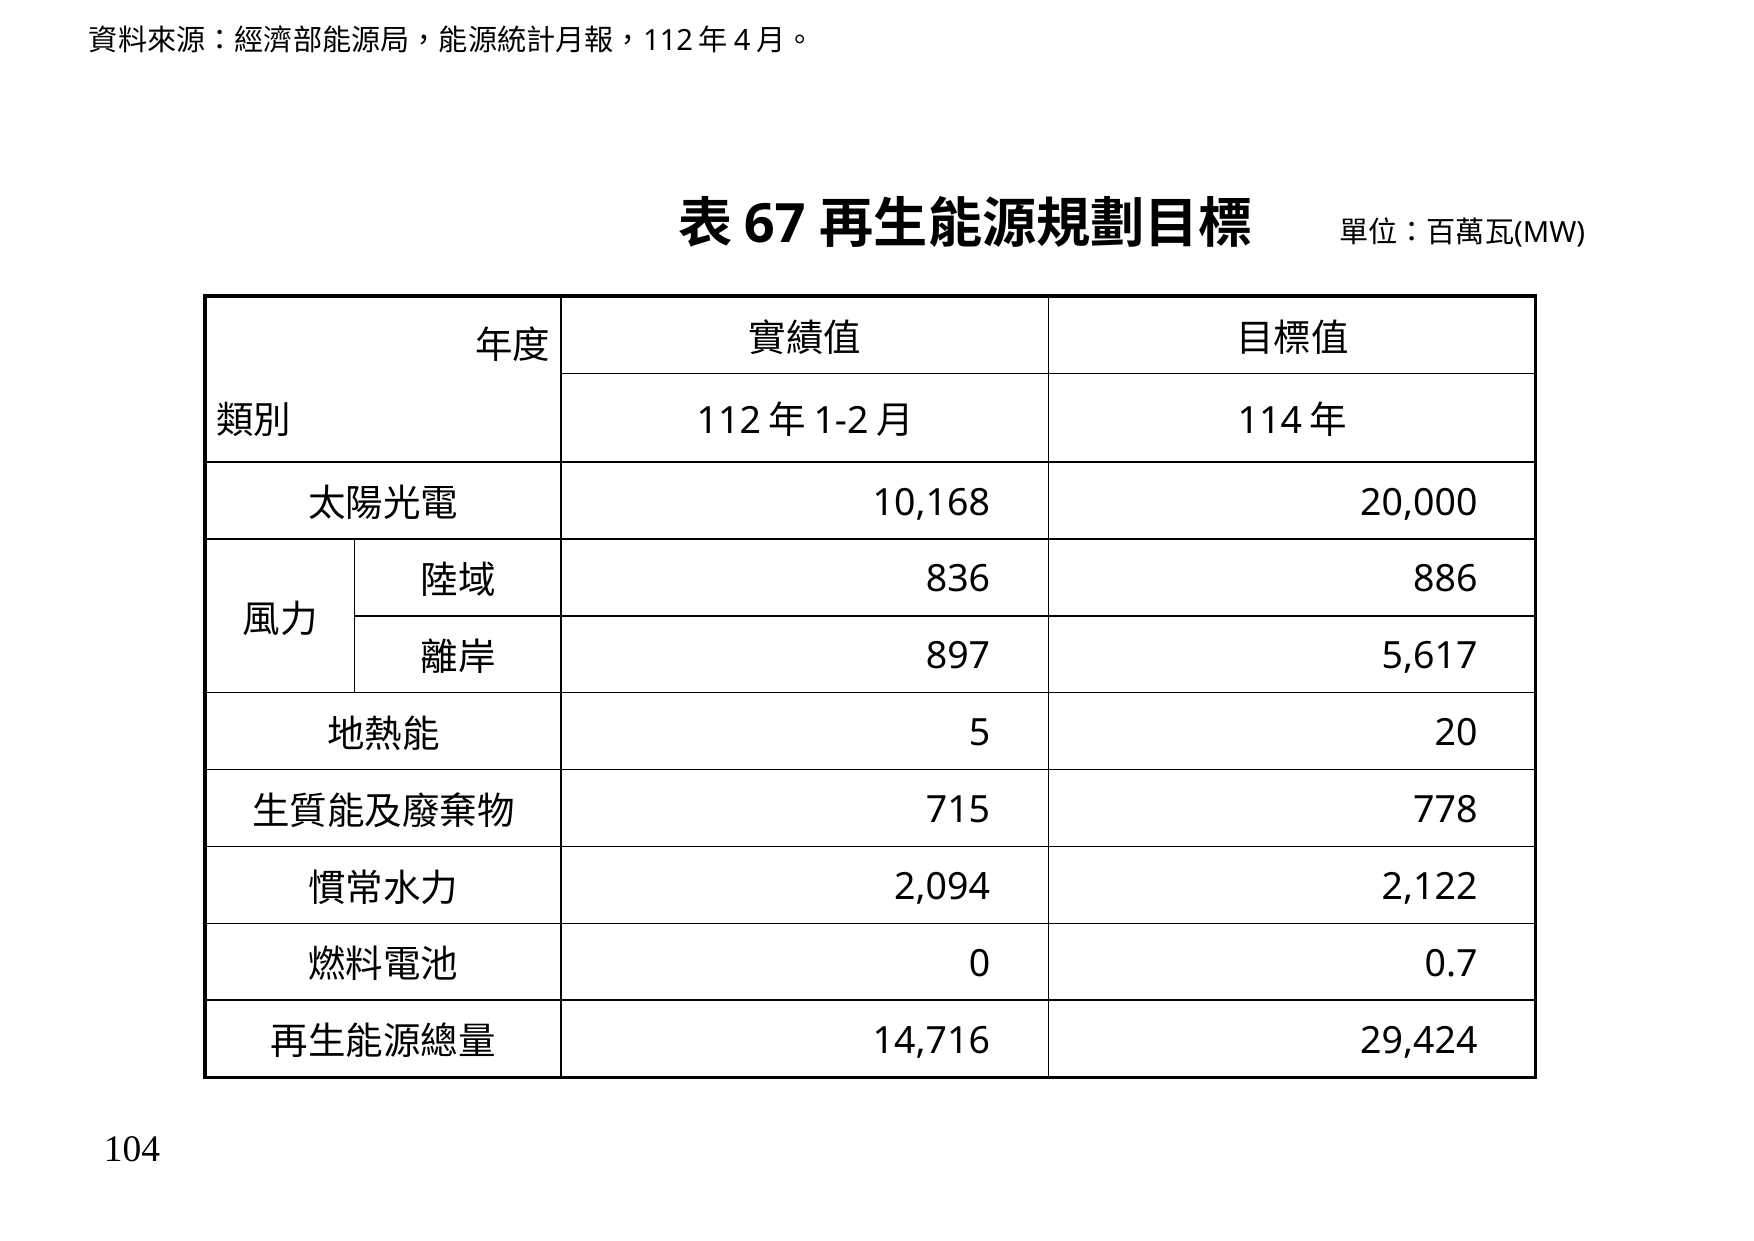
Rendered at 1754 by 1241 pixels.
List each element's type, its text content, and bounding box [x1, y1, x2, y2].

table_header 目標值 [1049, 298, 1534, 372]
table_cell 14,716 [562, 1001, 1048, 1076]
table_cell 10,168 [562, 463, 1048, 538]
table_cell 再生能源總量 [207, 1001, 560, 1076]
table_cell 20,000 [1049, 463, 1534, 538]
table_cell 陸域 [355, 540, 560, 615]
table_cell 2,094 [562, 847, 1048, 922]
table_cell 114年 [1049, 374, 1534, 461]
table_cell 886 [1049, 540, 1534, 615]
table_cell 2,122 [1049, 847, 1534, 922]
table_cell 897 [562, 617, 1048, 692]
text 表67 再生能源規劃目標 單位：百萬瓦(MW) [532, 163, 1585, 276]
table_cell 29,424 [1049, 1001, 1534, 1076]
text 資料來源：經濟部能源局，能源統計月報，112年4月。 [89, 1, 1639, 76]
table_cell 燃料電池 [207, 924, 560, 999]
table_cell 0 [562, 924, 1048, 999]
table_cell 112年1-2月 [562, 374, 1048, 461]
table_cell 778 [1049, 770, 1534, 846]
table_cell 5,617 [1049, 617, 1534, 692]
table_cell 715 [562, 770, 1048, 846]
table_cell 5 [562, 693, 1048, 769]
table_cell 太陽光電 [207, 463, 560, 538]
table_cell 風力 [207, 540, 354, 692]
table_cell 836 [562, 540, 1048, 615]
table_cell 離岸 [355, 617, 560, 692]
table_header 年度 類別 [207, 298, 560, 461]
table_header 實績值 [562, 298, 1048, 372]
table_cell 慣常水力 [207, 847, 560, 922]
table_cell 生質能及廢棄物 [207, 770, 560, 846]
table_cell 地熱能 [207, 693, 560, 769]
table_cell 20 [1049, 693, 1534, 769]
table_cell 0.7 [1049, 924, 1534, 999]
